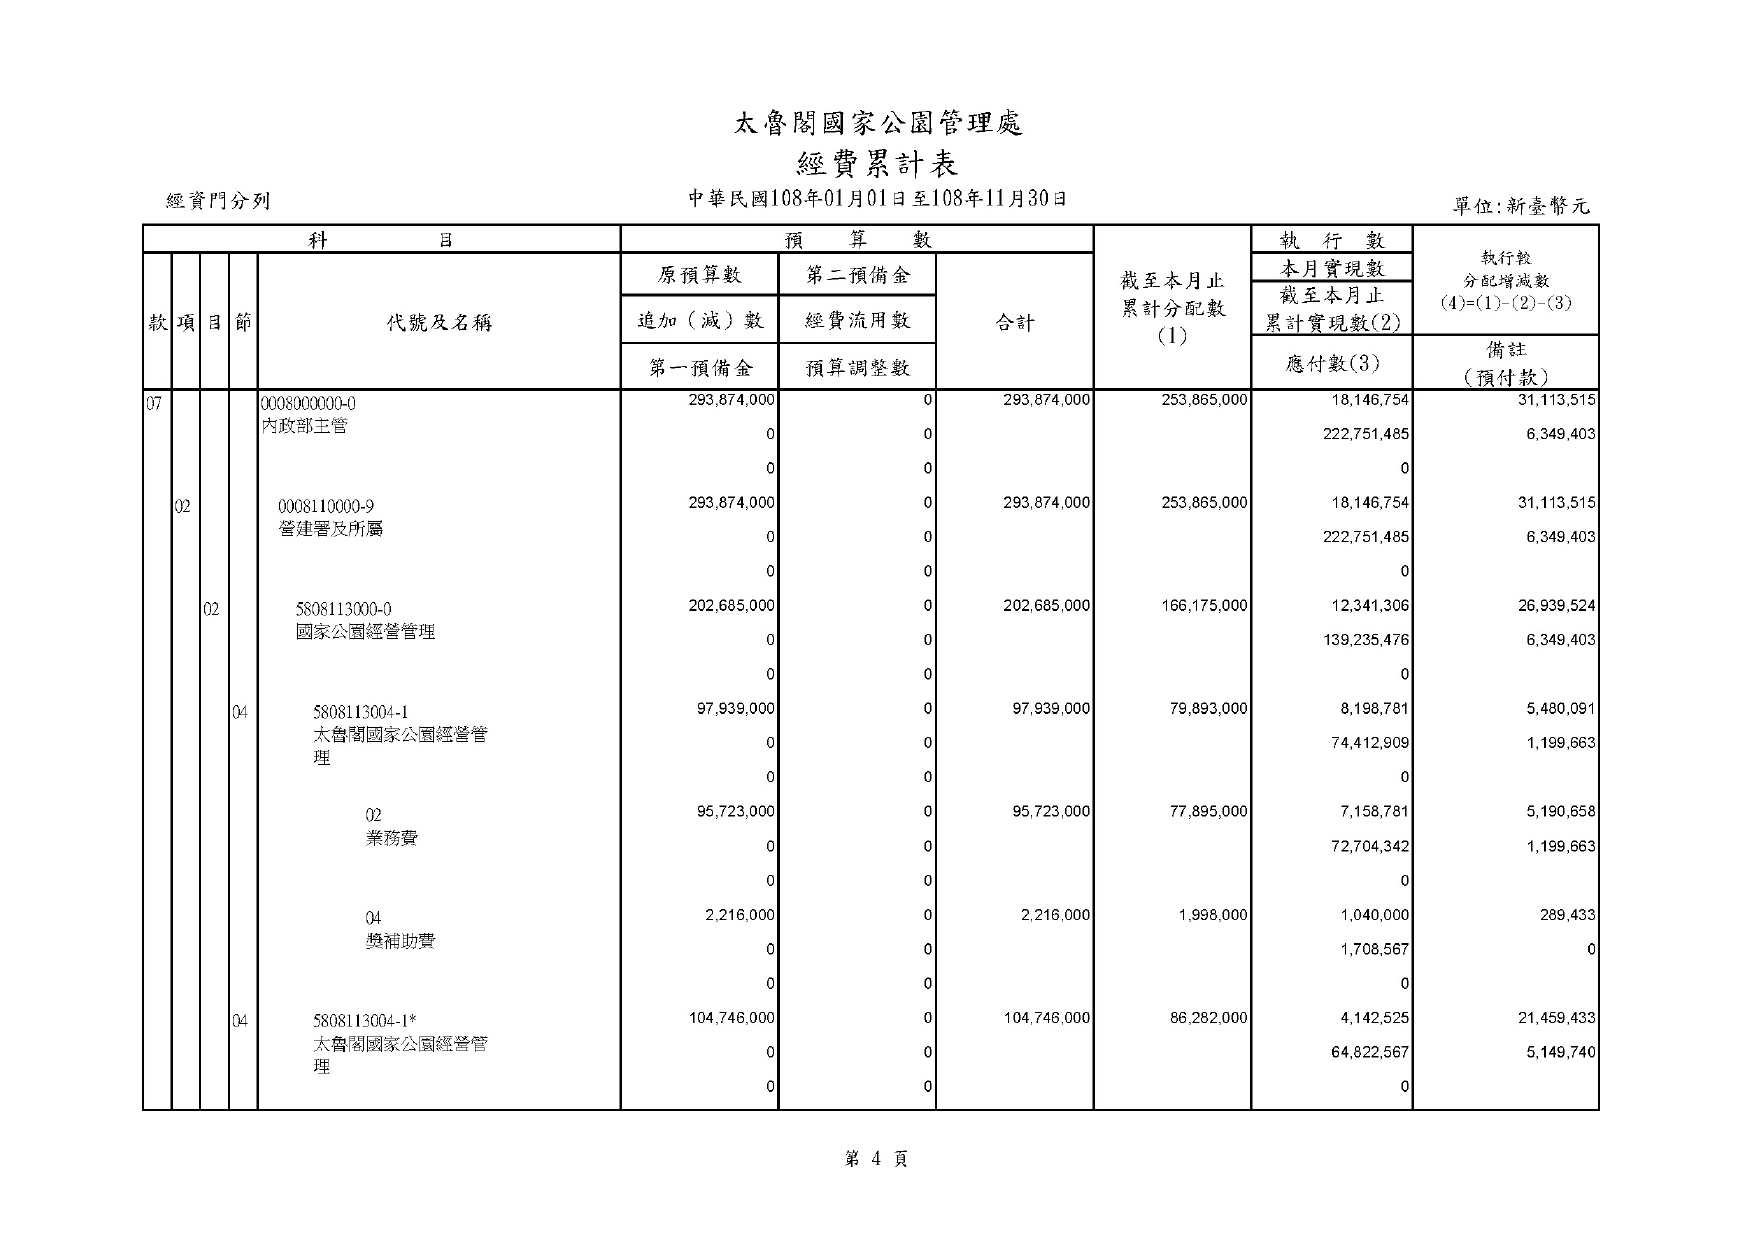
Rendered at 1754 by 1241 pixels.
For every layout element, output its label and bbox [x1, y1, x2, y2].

picture [59, 59, 1695, 1216]
